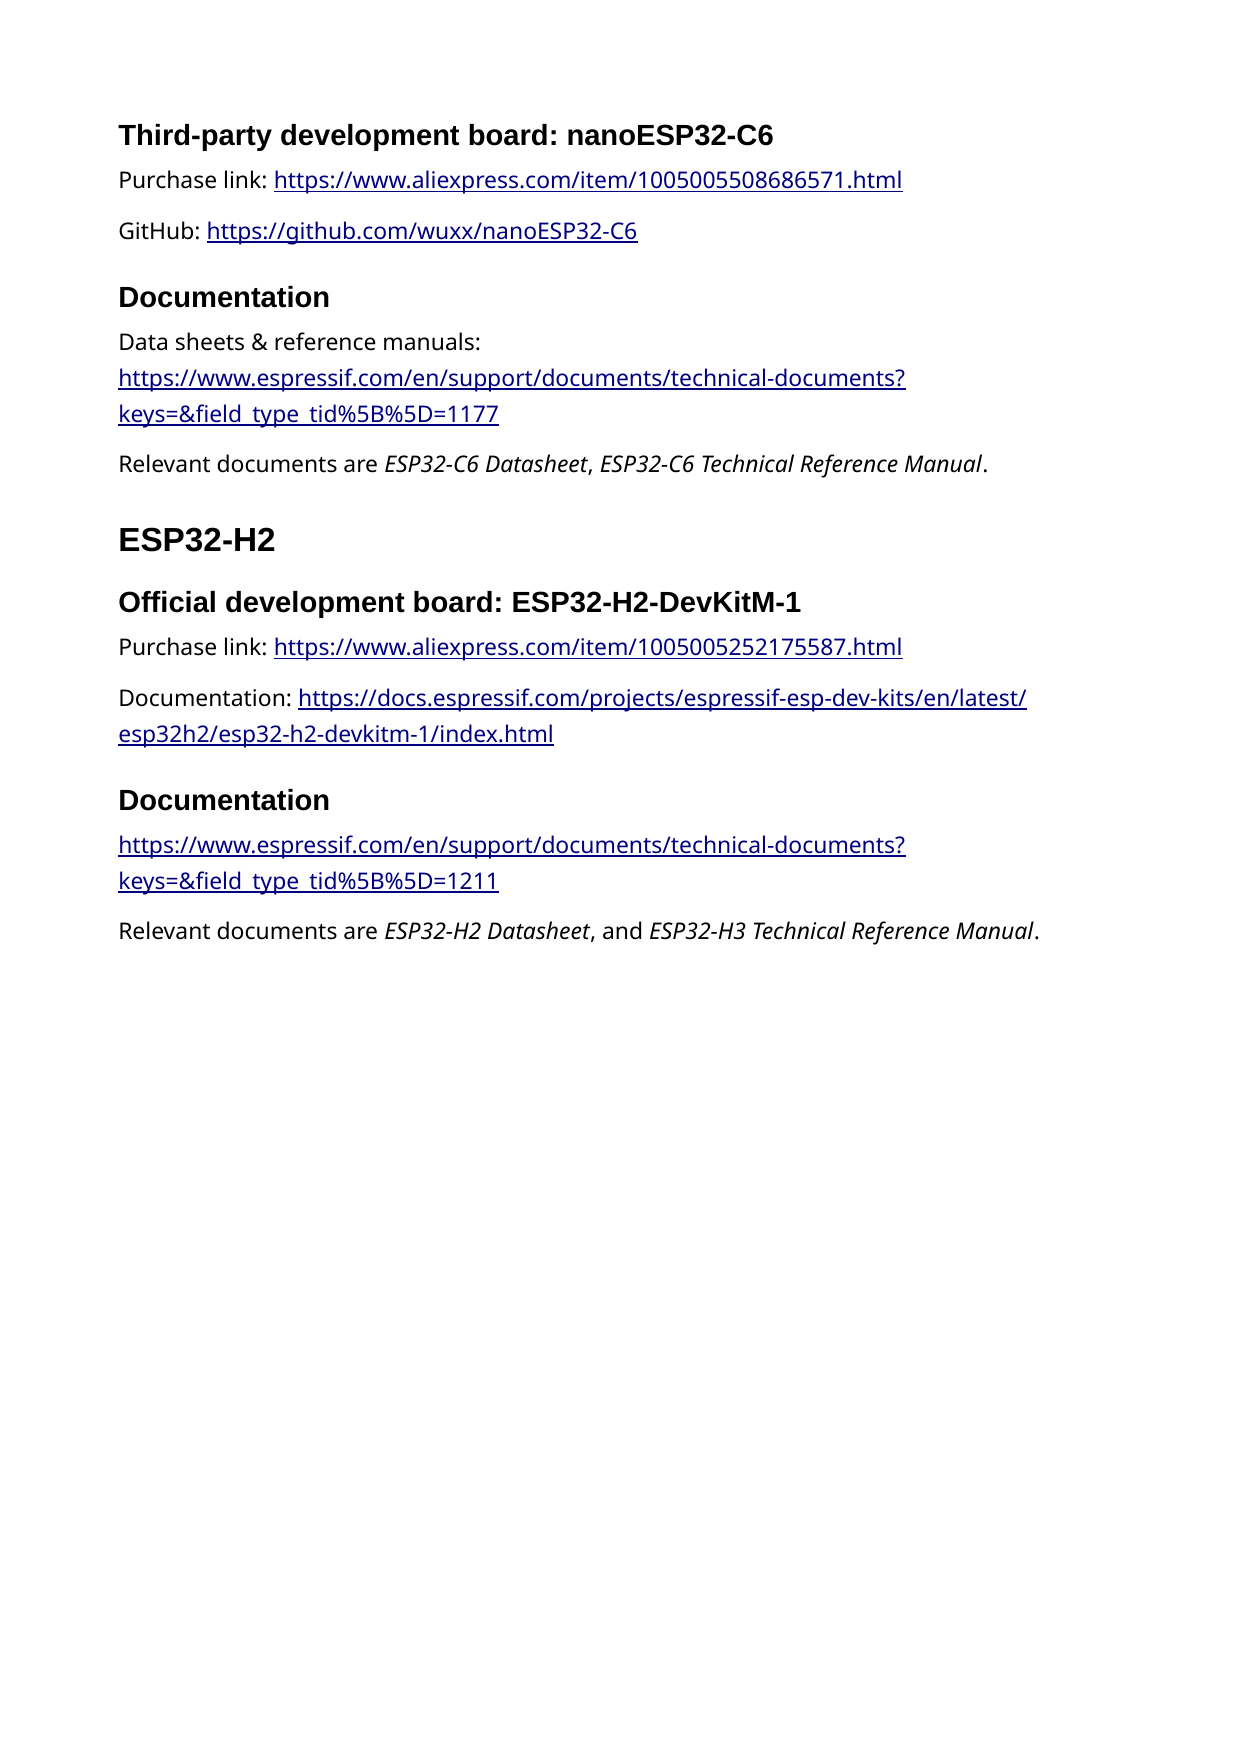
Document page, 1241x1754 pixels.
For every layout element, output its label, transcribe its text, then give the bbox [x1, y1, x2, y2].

subtitle Documentation [118, 280, 1122, 313]
subtitle Official development board: ESP32-H2-DevKitM-1 [118, 585, 1122, 619]
text Documentation: https://docs.espressif.com/projects/espressif-esp-dev-kits/en/latest/esp32h2/esp32-h2-devkitm-1/index.html [118, 682, 1122, 749]
text Data sheets & reference manuals: [118, 326, 1122, 357]
text Purchase link: https://www.aliexpress.com/item/1005005252175587.html [118, 631, 1122, 662]
text Relevant documents are ESP32-H2 Datasheet, and ESP32-H3 Technical Reference Manual. [118, 915, 1122, 946]
text Purchase link: https://www.aliexpress.com/item/1005005508686571.html [118, 164, 1122, 195]
subtitle ESP32-H2 [118, 519, 1122, 558]
text https://www.espressif.com/en/support/documents/technical-documents?keys=&field_type_tid%5B%5D=1177 [118, 362, 1122, 429]
subtitle Documentation [118, 783, 1122, 816]
text GitHub: https://github.com/wuxx/nanoESP32-C6 [118, 215, 1122, 246]
text Relevant documents are ESP32-C6 Datasheet, ESP32-C6 Technical Reference Manual. [118, 448, 1122, 479]
text https://www.espressif.com/en/support/documents/technical-documents?keys=&field_type_tid%5B%5D=1211 [118, 829, 1122, 896]
subtitle Third-party development board: nanoESP32-C6 [118, 118, 1122, 152]
